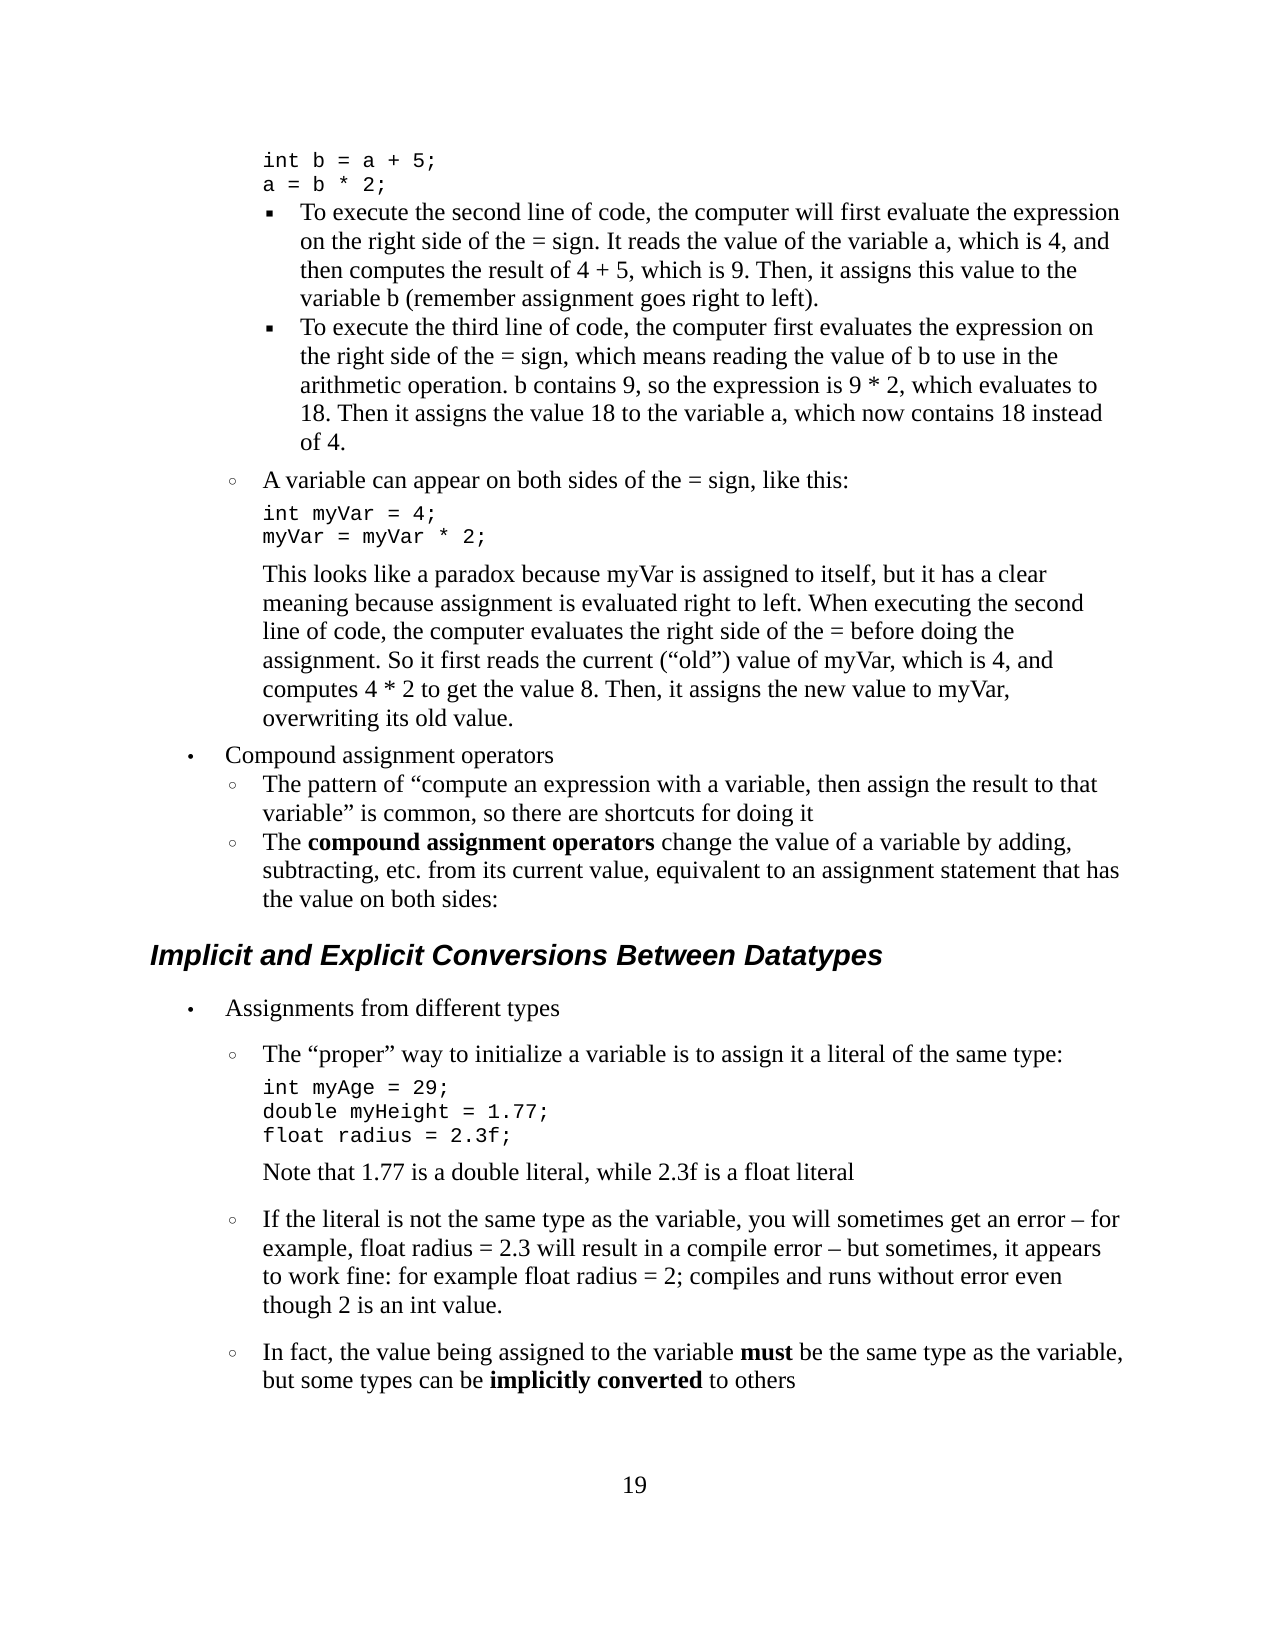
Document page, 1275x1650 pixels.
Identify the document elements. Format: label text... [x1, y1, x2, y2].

list To execute the third line of code, the computer first evaluates the expression on the right side of the = sign, which means reading the value of b to use in the arithmetic operation. b contains 9, so the expression is 9 * 2, which evaluates to 18. Then it assigns the value 18 to the variable a, which now contains 18 instead of 4. [262, 312, 1125, 456]
list myVar = myVar * 2; [225, 526, 1125, 550]
list In fact, the value being assigned to the variable must be the same type as the variable, but some types can be implicitly converted to others [225, 1337, 1125, 1394]
list int b = a + 5; [225, 150, 1125, 174]
list This looks like a paradox because myVar is assigned to itself, but it has a clear meaning because assignment is evaluated right to left. When executing the second line of code, the computer evaluates the right side of the = before doing the assignment. So it first reads the current (“old”) value of myVar, which is 4, and computes 4 * 2 to get the value 8. Then, it assigns the new value to myVar, overwriting its old value. [225, 559, 1125, 731]
subtitle Implicit and Explicit Conversions Between Datatypes [150, 938, 1125, 971]
list Note that 1.77 is a double literal, while 2.3f is a float literal [225, 1157, 1125, 1186]
list The pattern of “compute an expression with a variable, then assign the result to that variable” is common, so there are shortcuts for doing it [225, 769, 1125, 827]
list int myVar = 4; [225, 503, 1125, 526]
list Assignments from different types [187, 993, 1125, 1022]
list a = b * 2; [225, 174, 1125, 197]
list Compound assignment operators [187, 740, 1125, 769]
list float radius = 2.3f; [225, 1124, 1125, 1148]
list int myAge = 29; [225, 1077, 1125, 1101]
list double myHeight = 1.77; [225, 1101, 1125, 1124]
list A variable can appear on both sides of the = sign, like this: [225, 465, 1125, 494]
list If the literal is not the same type as the variable, you will sometimes get an error – for example, float radius = 2.3 will result in a compile error – but sometimes, it appears to work fine: for example float radius = 2; compiles and runs without error even though 2 is an int value. [225, 1204, 1125, 1319]
list The compound assignment operators change the value of a variable by adding, subtracting, etc. from its current value, equivalent to an assignment statement that has the value on both sides: [225, 827, 1125, 913]
list To execute the second line of code, the computer will first evaluate the expression on the right side of the = sign. It reads the value of the variable a, which is 4, and then computes the result of 4 + 5, which is 9. Then, it assigns this value to the variable b (remember assignment goes right to left). [262, 197, 1125, 312]
list The “proper” way to initialize a variable is to assign it a literal of the same type: [225, 1039, 1125, 1068]
